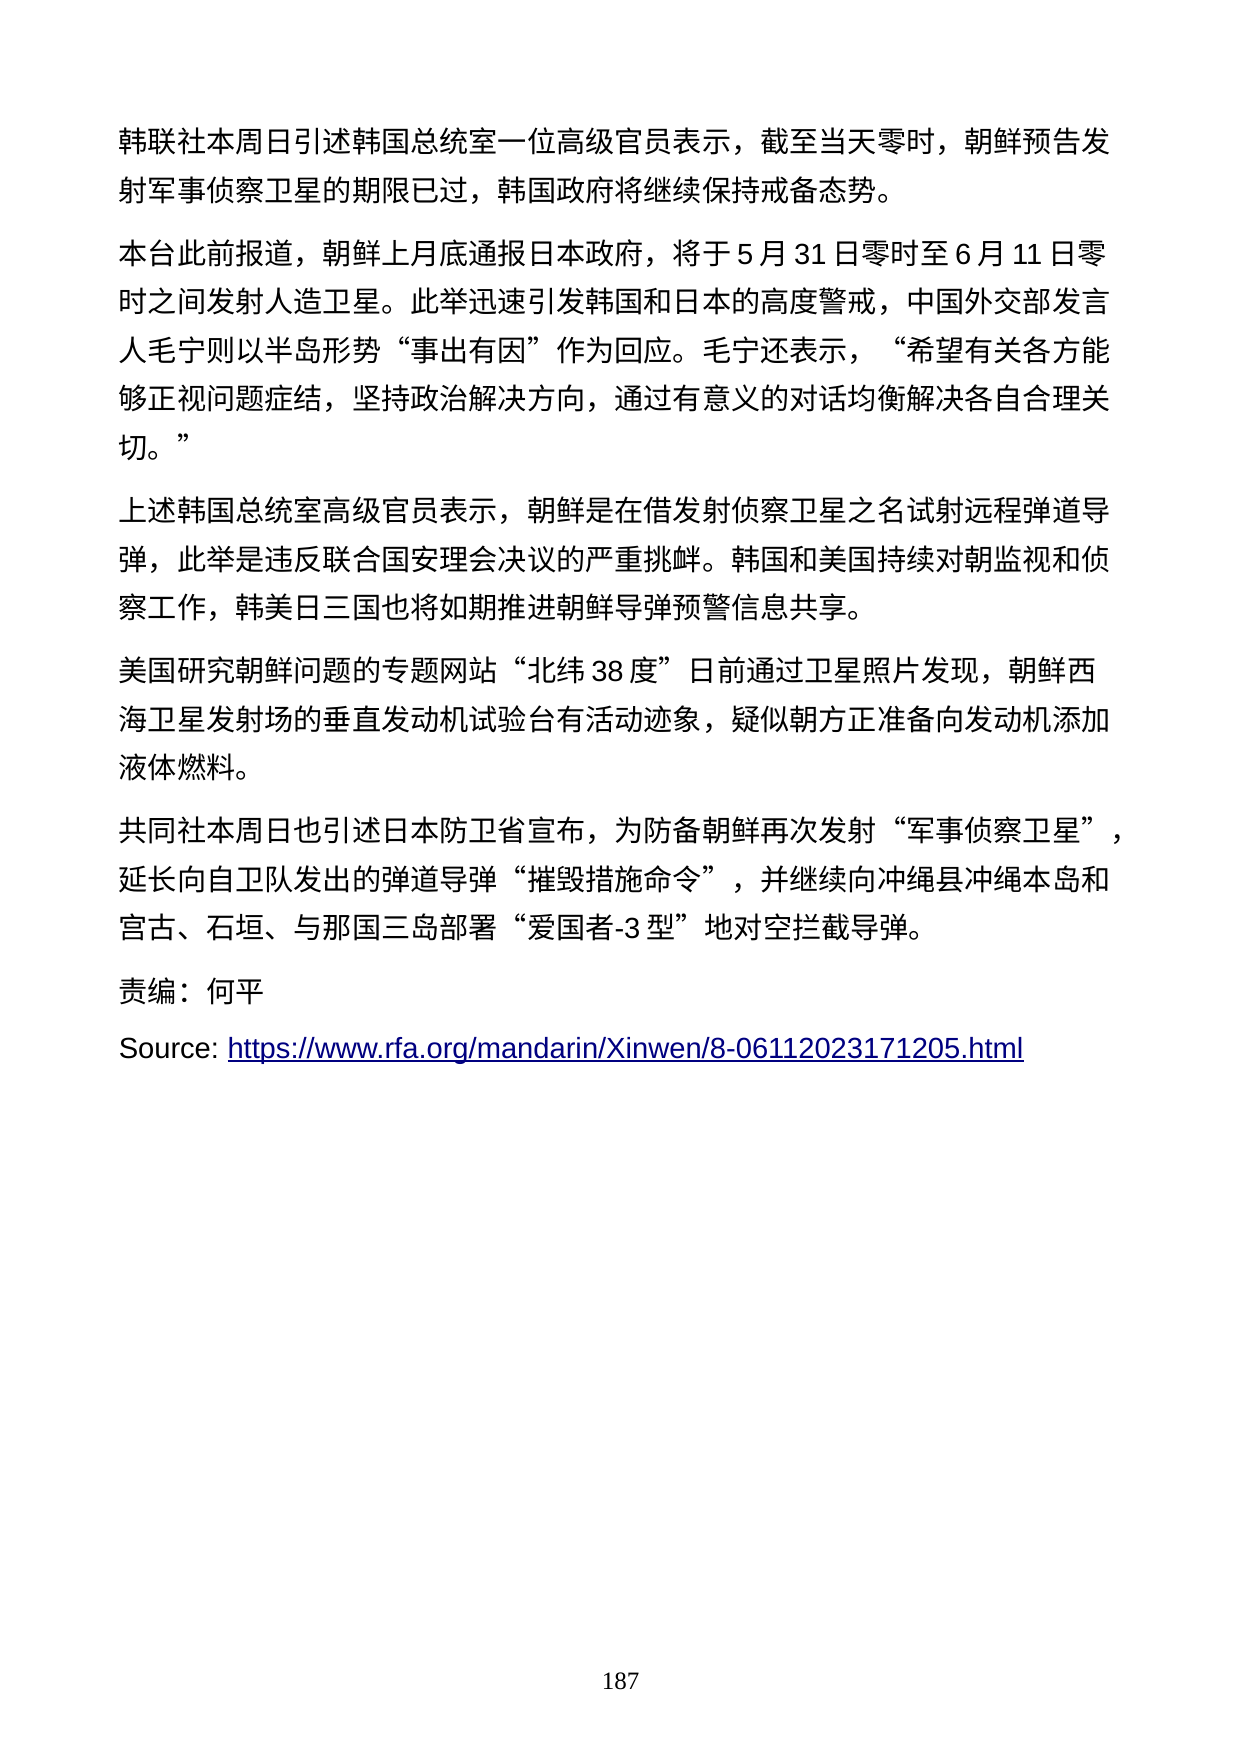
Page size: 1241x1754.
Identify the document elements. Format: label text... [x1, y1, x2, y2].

text 共同社本周日也引述日本防卫省宣布，为防备朝鲜再次发射“军事侦察卫星”，延长向自卫队发出的弹道导弹“摧毁措施命令”，并继续向冲绳县冲绳本岛和宫古、石垣、与那国三岛部署“爱国者-3型”地对空拦截导弹。 [118, 808, 1122, 947]
text 韩联社本周日引述韩国总统室一位高级官员表示，截至当天零时，朝鲜预告发射军事侦察卫星的期限已过，韩国政府将继续保持戒备态势。 [118, 118, 1122, 209]
text 上述韩国总统室高级官员表示，朝鲜是在借发射侦察卫星之名试射远程弹道导弹，此举是违反联合国安理会决议的严重挑衅。韩国和美国持续对朝监视和侦察工作，韩美日三国也将如期推进朝鲜导弹预警信息共享。 [118, 487, 1122, 627]
text 责编：何平 [118, 968, 1122, 1010]
text 本台此前报道，朝鲜上月底通报日本政府，将于5月31日零时至6月11日零时之间发射人造卫星。此举迅速引发韩国和日本的高度警戒，中国外交部发言人毛宁则以半岛形势“事出有因”作为回应。毛宁还表示，“希望有关各方能够正视问题症结，坚持政治解决方向，通过有意义的对话均衡解决各自合理关切。” [118, 230, 1122, 467]
text Source: https://www.rfa.org/mandarin/Xinwen/8-06112023171205.html [118, 1031, 1122, 1065]
text 美国研究朝鲜问题的专题网站“北纬38度”日前通过卫星照片发现，朝鲜西海卫星发射场的垂直发动机试验台有活动迹象，疑似朝方正准备向发动机添加液体燃料。 [118, 648, 1122, 787]
